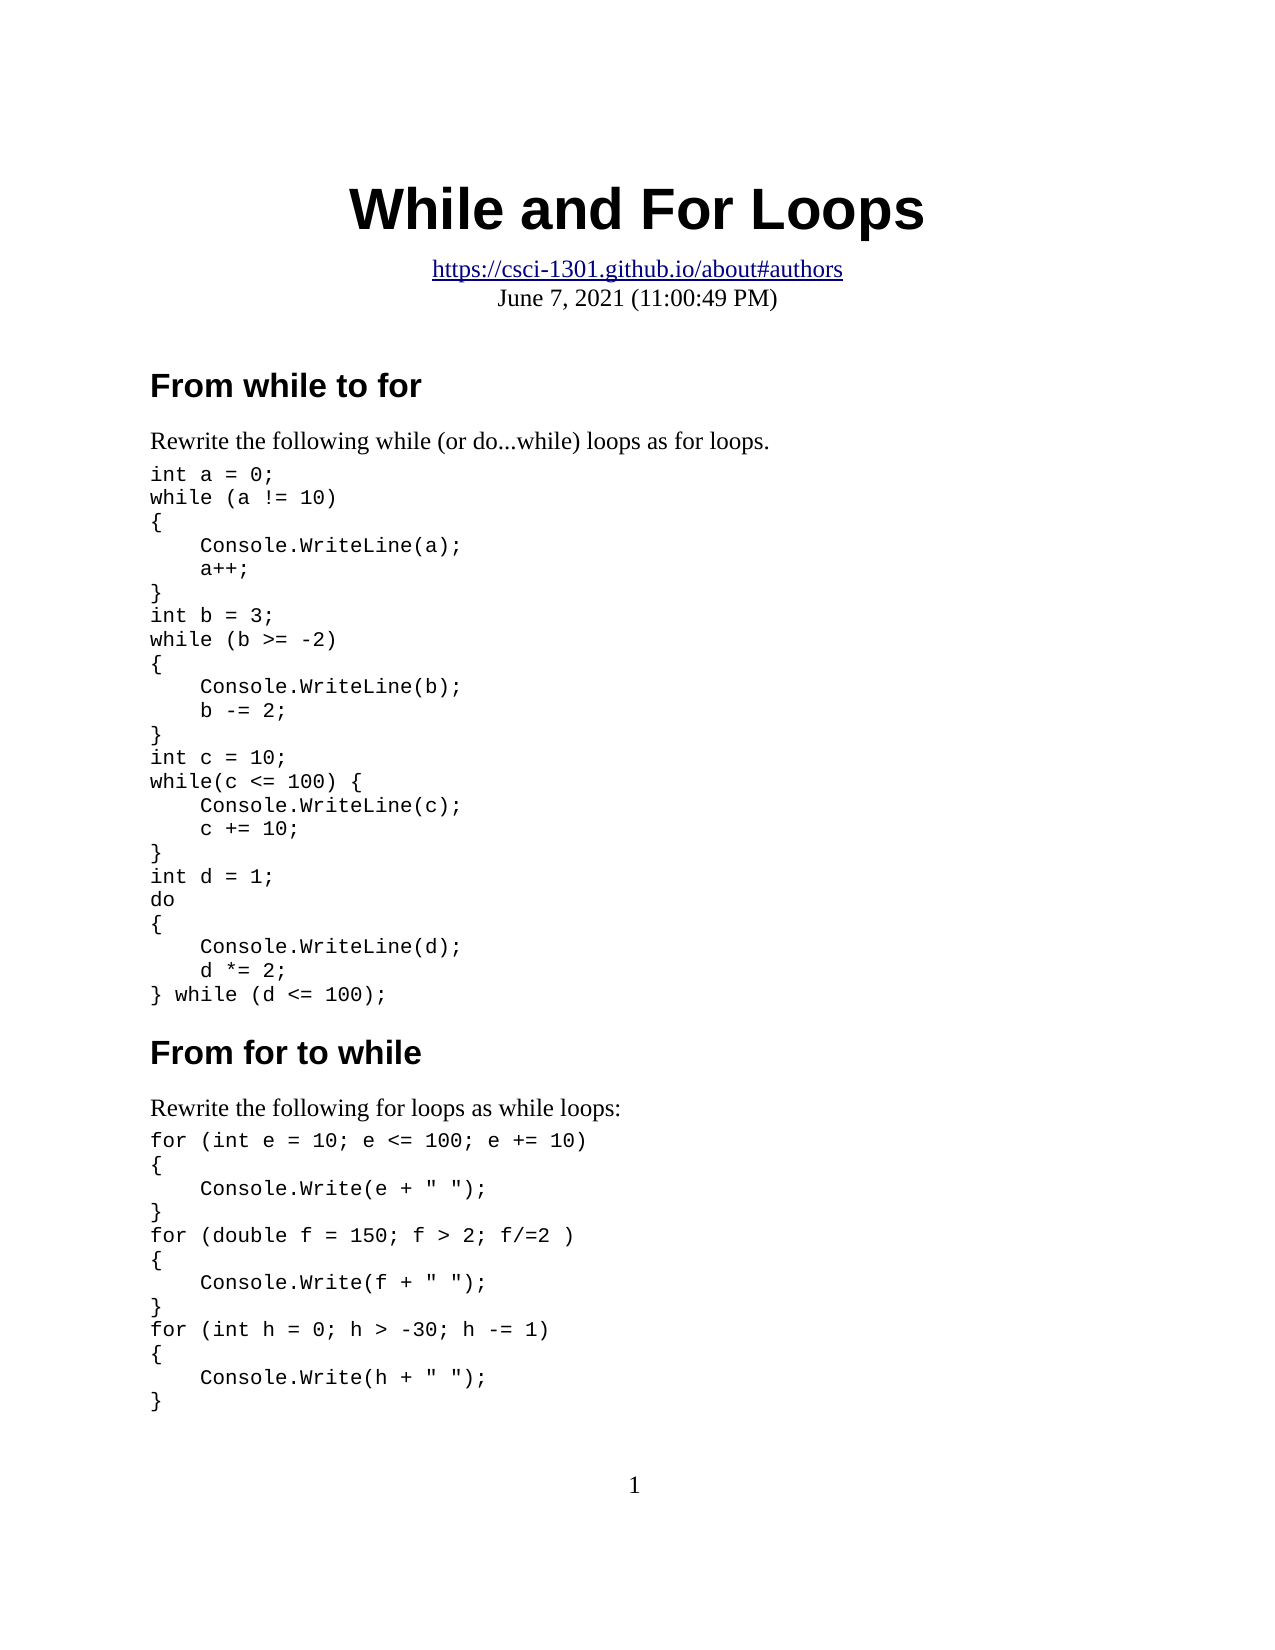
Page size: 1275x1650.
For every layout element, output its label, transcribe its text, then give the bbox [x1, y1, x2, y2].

text } [150, 1201, 1125, 1225]
text } [150, 724, 1125, 747]
text } [150, 842, 1125, 866]
text while(c <= 100) { [150, 771, 1125, 795]
text Rewrite the following while (or do...while) loops as for loops. [150, 426, 1125, 455]
text int d = 1; [150, 866, 1125, 889]
text Console.WriteLine(d); [150, 937, 1125, 960]
text https://csci-1301.github.io/about#authors [150, 254, 1125, 283]
subtitle From for to while [150, 1032, 1125, 1071]
text } [150, 1296, 1125, 1319]
text { [150, 1154, 1125, 1178]
text for (int h = 0; h > -30; h -= 1) [150, 1319, 1125, 1343]
text while (b >= -2) [150, 629, 1125, 653]
text { [150, 913, 1125, 937]
text { [150, 653, 1125, 676]
text Console.Write(e + " "); [150, 1178, 1125, 1201]
text Console.WriteLine(c); [150, 795, 1125, 818]
text a++; [150, 558, 1125, 582]
text d *= 2; [150, 960, 1125, 984]
text { [150, 1343, 1125, 1367]
text while (a != 10) [150, 487, 1125, 511]
text Console.Write(h + " "); [150, 1367, 1125, 1390]
text int c = 10; [150, 747, 1125, 771]
text June 7, 2021 (11:00:49 PM) [150, 283, 1125, 312]
text for (double f = 150; f > 2; f/=2 ) [150, 1225, 1125, 1248]
subtitle From while to for [150, 366, 1125, 404]
text } while (d <= 100); [150, 984, 1125, 1007]
text Console.WriteLine(a); [150, 534, 1125, 558]
text Rewrite the following for loops as while loops: [150, 1093, 1125, 1121]
text Console.WriteLine(b); [150, 676, 1125, 700]
text c += 10; [150, 818, 1125, 842]
text } [150, 1390, 1125, 1414]
text int b = 3; [150, 606, 1125, 629]
text do [150, 889, 1125, 913]
text { [150, 1248, 1125, 1272]
text int a = 0; [150, 464, 1125, 487]
text } [150, 582, 1125, 606]
text { [150, 511, 1125, 534]
text Console.Write(f + " "); [150, 1272, 1125, 1296]
text b -= 2; [150, 700, 1125, 724]
title While and For Loops [150, 175, 1125, 242]
text for (int e = 10; e <= 100; e += 10) [150, 1130, 1125, 1154]
